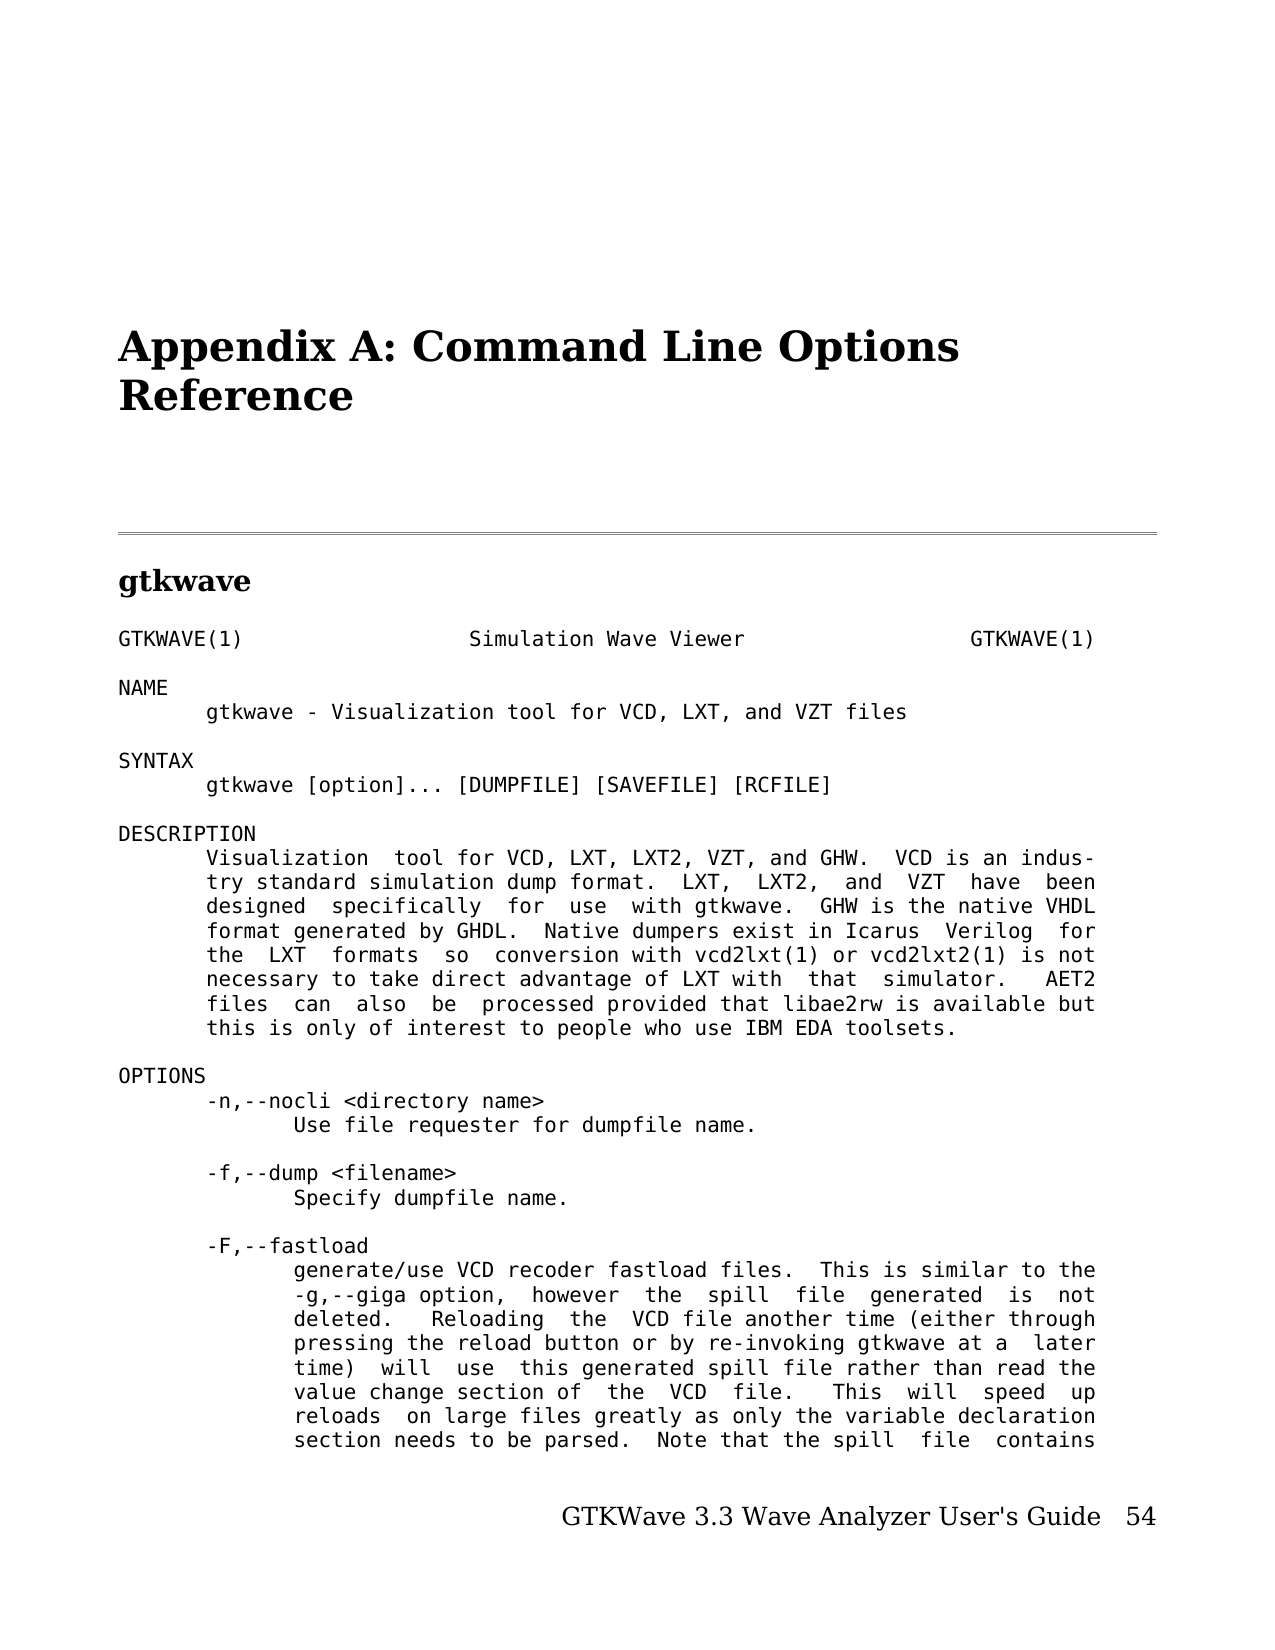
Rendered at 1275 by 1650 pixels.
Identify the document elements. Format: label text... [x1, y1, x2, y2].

text value change section of the VCD file. This will speed up [118, 1380, 1157, 1404]
text necessary to take direct advantage of LXT with that simulator. AET2 [118, 967, 1157, 992]
text NAME [118, 676, 1157, 700]
text pressing the reload button or by re-invoking gtkwave at a later [118, 1331, 1157, 1356]
text this is only of interest to people who use IBM EDA toolsets. [118, 1016, 1157, 1040]
text try standard simulation dump format. LXT, LXT2, and VZT have been [118, 870, 1157, 894]
text DESCRIPTION [118, 822, 1157, 846]
text files can also be processed provided that libae2rw is available but [118, 992, 1157, 1016]
text GTKWAVE(1) Simulation Wave Viewer GTKWAVE(1) [118, 627, 1157, 652]
text gtkwave [option]... [DUMPFILE] [SAVEFILE] [RCFILE] [118, 773, 1157, 797]
text gtkwave - Visualization tool for VCD, LXT, and VZT files [118, 700, 1157, 724]
text Specify dumpfile name. [118, 1186, 1157, 1210]
text Appendix A: Command Line Options Reference [118, 322, 1157, 420]
text gtkwave [118, 564, 1157, 598]
text OPTIONS [118, 1064, 1157, 1089]
text -f,--dump <filename> [118, 1161, 1157, 1186]
text reloads on large files greatly as only the variable declaration [118, 1404, 1157, 1428]
text SYNTAX [118, 749, 1157, 773]
text -n,--nocli <directory name> [118, 1089, 1157, 1113]
text time) will use this generated spill file rather than read the [118, 1356, 1157, 1380]
text the LXT formats so conversion with vcd2lxt(1) or vcd2lxt2(1) is not [118, 943, 1157, 967]
text -g,--giga option, however the spill file generated is not [118, 1283, 1157, 1307]
text Visualization tool for VCD, LXT, LXT2, VZT, and GHW. VCD is an indus- [118, 846, 1157, 870]
text deleted. Reloading the VCD file another time (either through [118, 1307, 1157, 1331]
text designed specifically for use with gtkwave. GHW is the native VHDL [118, 894, 1157, 919]
text Use file requester for dumpfile name. [118, 1113, 1157, 1137]
text -F,--fastload [118, 1234, 1157, 1258]
text format generated by GHDL. Native dumpers exist in Icarus Verilog for [118, 919, 1157, 943]
text section needs to be parsed. Note that the spill file contains [118, 1428, 1157, 1453]
text generate/use VCD recoder fastload files. This is similar to the [118, 1258, 1157, 1283]
